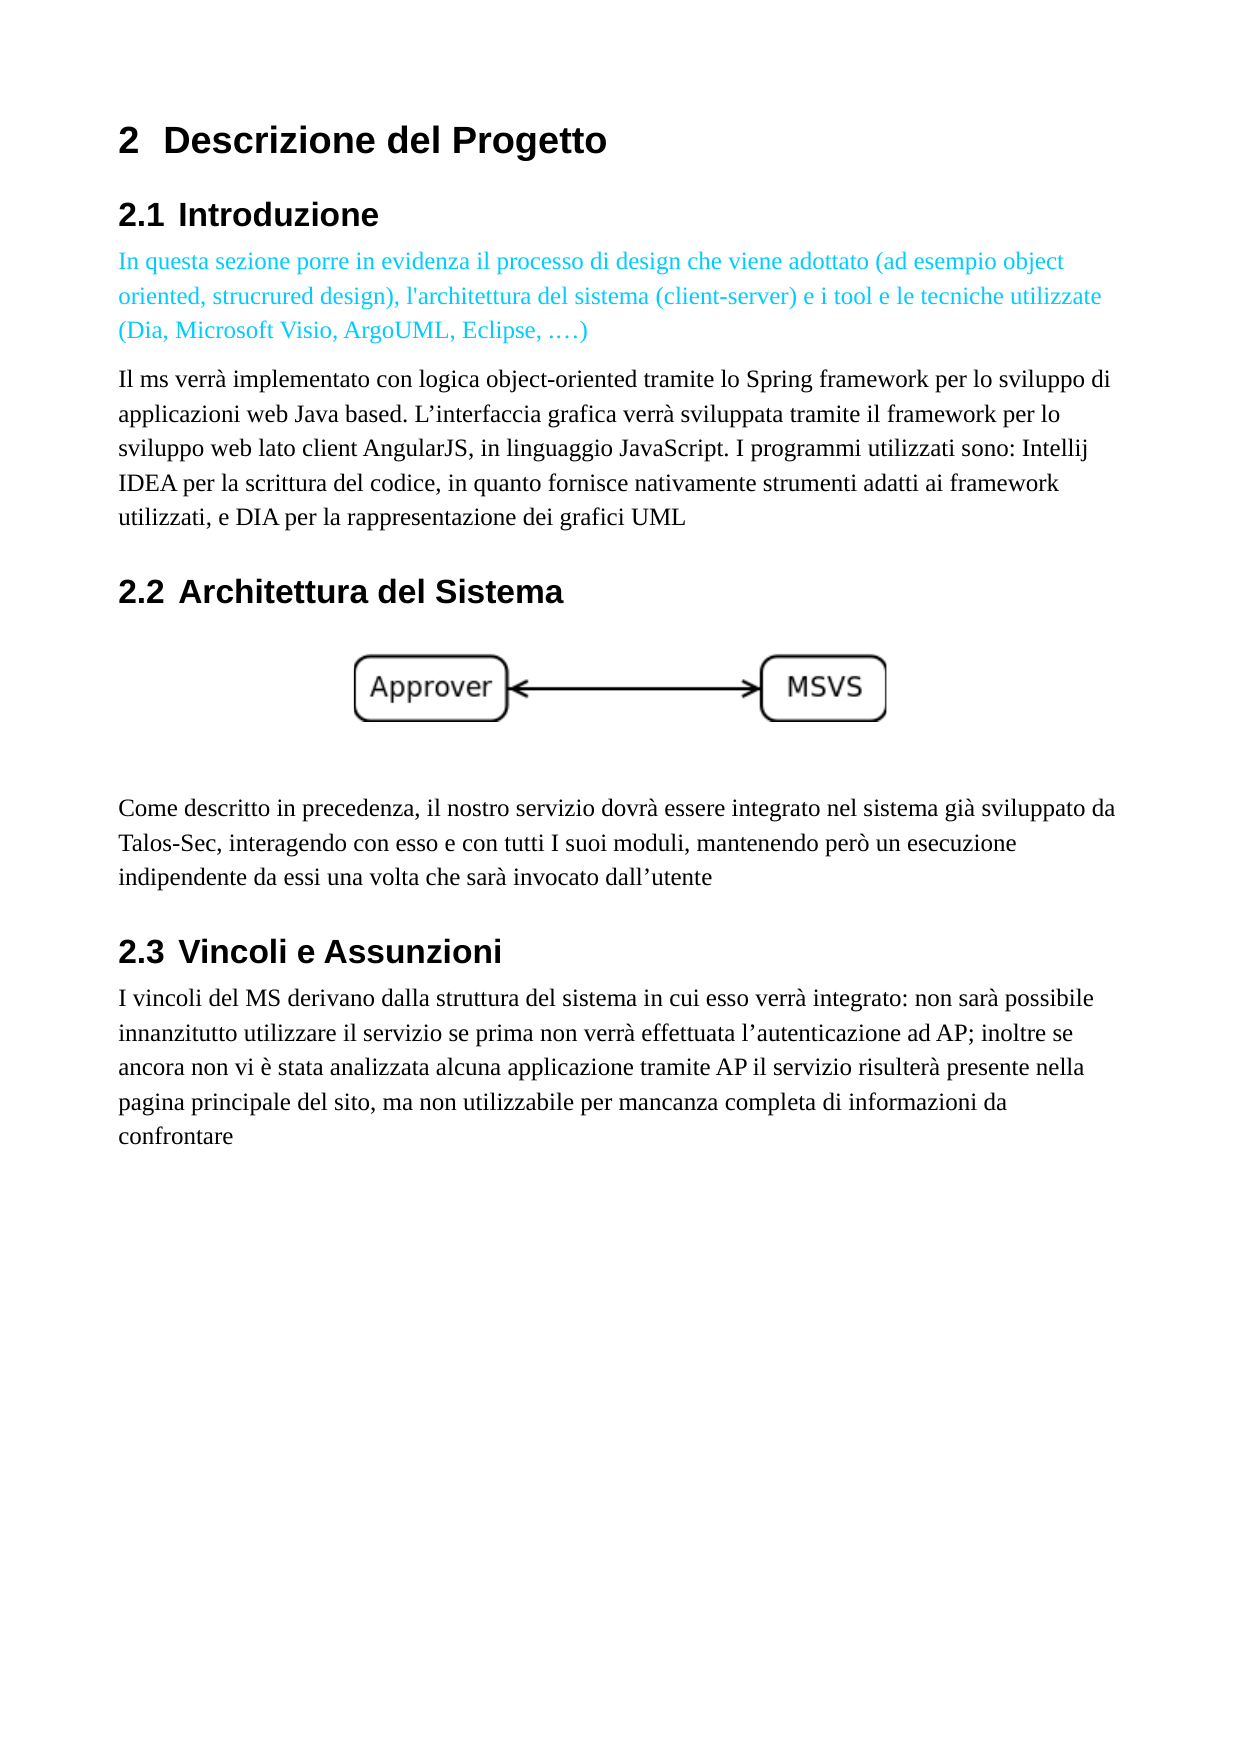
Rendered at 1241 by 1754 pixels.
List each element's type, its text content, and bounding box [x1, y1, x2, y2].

text Il ms verrà implementato con logica object-oriented tramite lo Spring framework per lo sviluppo di applicazioni web Java based. L’interfaccia grafica verrà sviluppata tramite il framework per lo sviluppo web lato client AngularJS, in linguaggio JavaScript. I programmi utilizzati sono: Intellij IDEA per la scrittura del codice, in quanto fornisce nativamente strumenti adatti ai framework utilizzati, e DIA per la rappresentazione dei grafici UML [118, 364, 1122, 531]
text In questa sezione porre in evidenza il processo di design che viene adottato (ad esempio object oriented, strucrured design), l'architettura del sistema (client-server) e i tool e le tecniche utilizzate (Dia, Microsoft Visio, ArgoUML, Eclipse, .…) [118, 246, 1122, 344]
picture [353, 623, 887, 722]
text Come descritto in precedenza, il nostro servizio dovrà essere integrato nel sistema già sviluppato da Talos-Sec, interagendo con esso e con tutti I suoi moduli, mantenendo però un esecuzione indipendente da essi una volta che sarà invocato dall’utente [118, 793, 1122, 891]
subtitle Introduzione [118, 195, 1122, 234]
text I vincoli del MS derivano dalla struttura del sistema in cui esso verrà integrato: non sarà possibile innanzitutto utilizzare il servizio se prima non verrà effettuata l’autenticazione ad AP; inoltre se ancora non vi è stata analizzata alcuna applicazione tramite AP il servizio risulterà presente nella pagina principale del sito, ma non utilizzabile per mancanza completa di informazioni da confrontare [118, 983, 1122, 1150]
subtitle Vincoli e Assunzioni [118, 932, 1122, 971]
picture [406, 322, 411, 333]
subtitle Descrizione del Progetto [118, 118, 1122, 162]
subtitle Architettura del Sistema [118, 572, 1122, 611]
